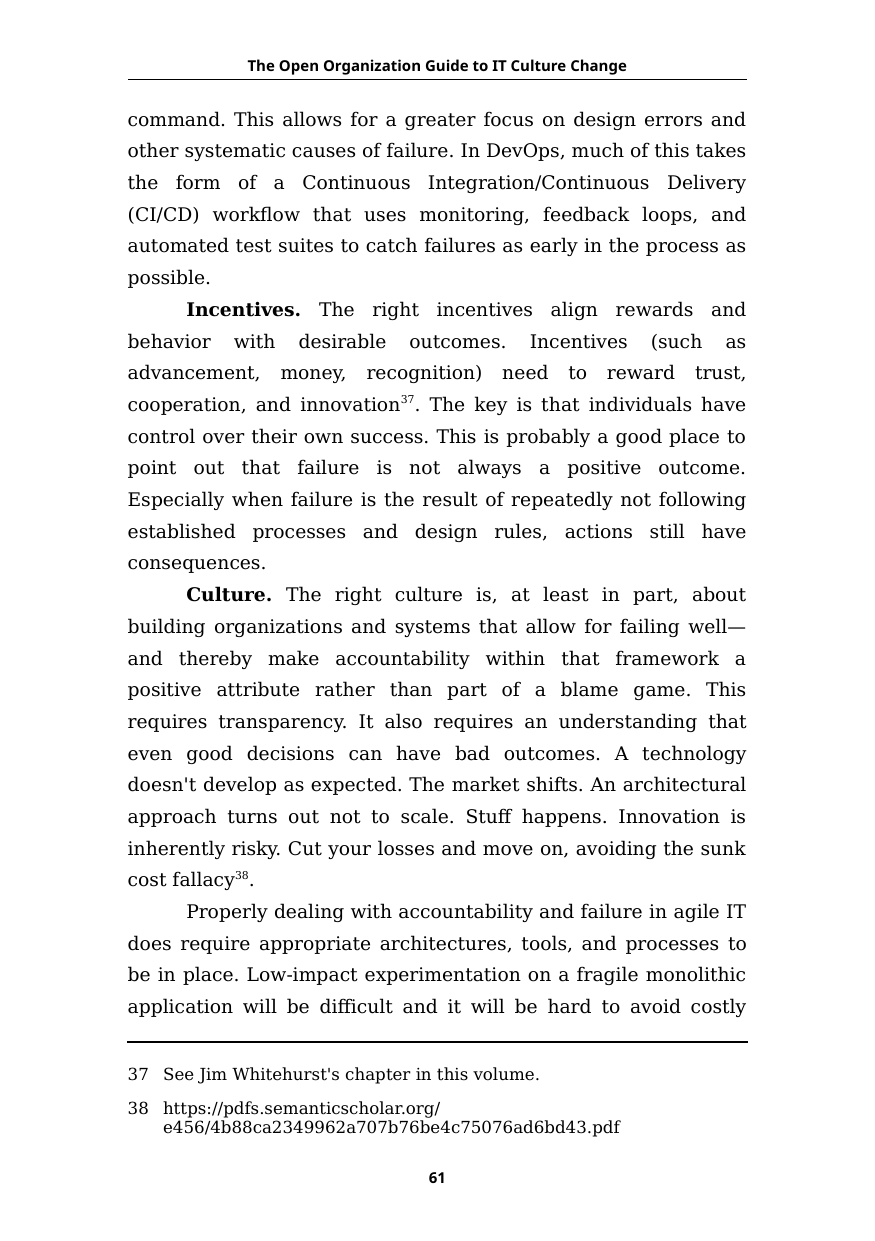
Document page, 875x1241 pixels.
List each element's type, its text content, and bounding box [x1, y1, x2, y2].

text https://pdfs.semanticscholar.org/e456/4b88ca2349962a707b76be4c75076ad6bd43.pdf [127, 1099, 747, 1138]
text Incentives. The right incentives align rewards and behavior with desirable outcomes. Incentives (such as advancement, money, recognition) need to reward trust, cooperation, and innovation. The key is that individuals have control over their own success. This is probably a good place to point out that failure is not always a positive outcome. Especially when failure is the result of repeatedly not following established processes and design rules, actions still have consequences. [127, 299, 747, 574]
text See Jim Whitehurst's chapter in this volume. [127, 1064, 747, 1084]
text Properly dealing with accountability and failure in agile IT does require appropriate architectures, tools, and processes to be in place. Low-impact experimentation on a fragile monolithic application will be difficult and it will be hard to avoid costly [127, 901, 747, 1018]
text Culture. The right culture is, at least in part, about building organizations and systems that allow for failing well—and thereby make accountability within that framework a positive attribute rather than part of a blame game. This requires transparency. It also requires an understanding that even good decisions can have bad outcomes. A technology doesn't develop as expected. The market shifts. An architectural approach turns out not to scale. Stuff happens. Innovation is inherently risky. Cut your losses and move on, avoiding the sunk cost fallacy. [127, 584, 747, 891]
text command. This allows for a greater focus on design errors and other systematic causes of failure. In DevOps, much of this takes the form of a Continuous Integration/Continuous Delivery (CI/CD) workflow that uses monitoring, feedback loops, and automated test suites to catch failures as early in the process as possible. [127, 109, 747, 289]
